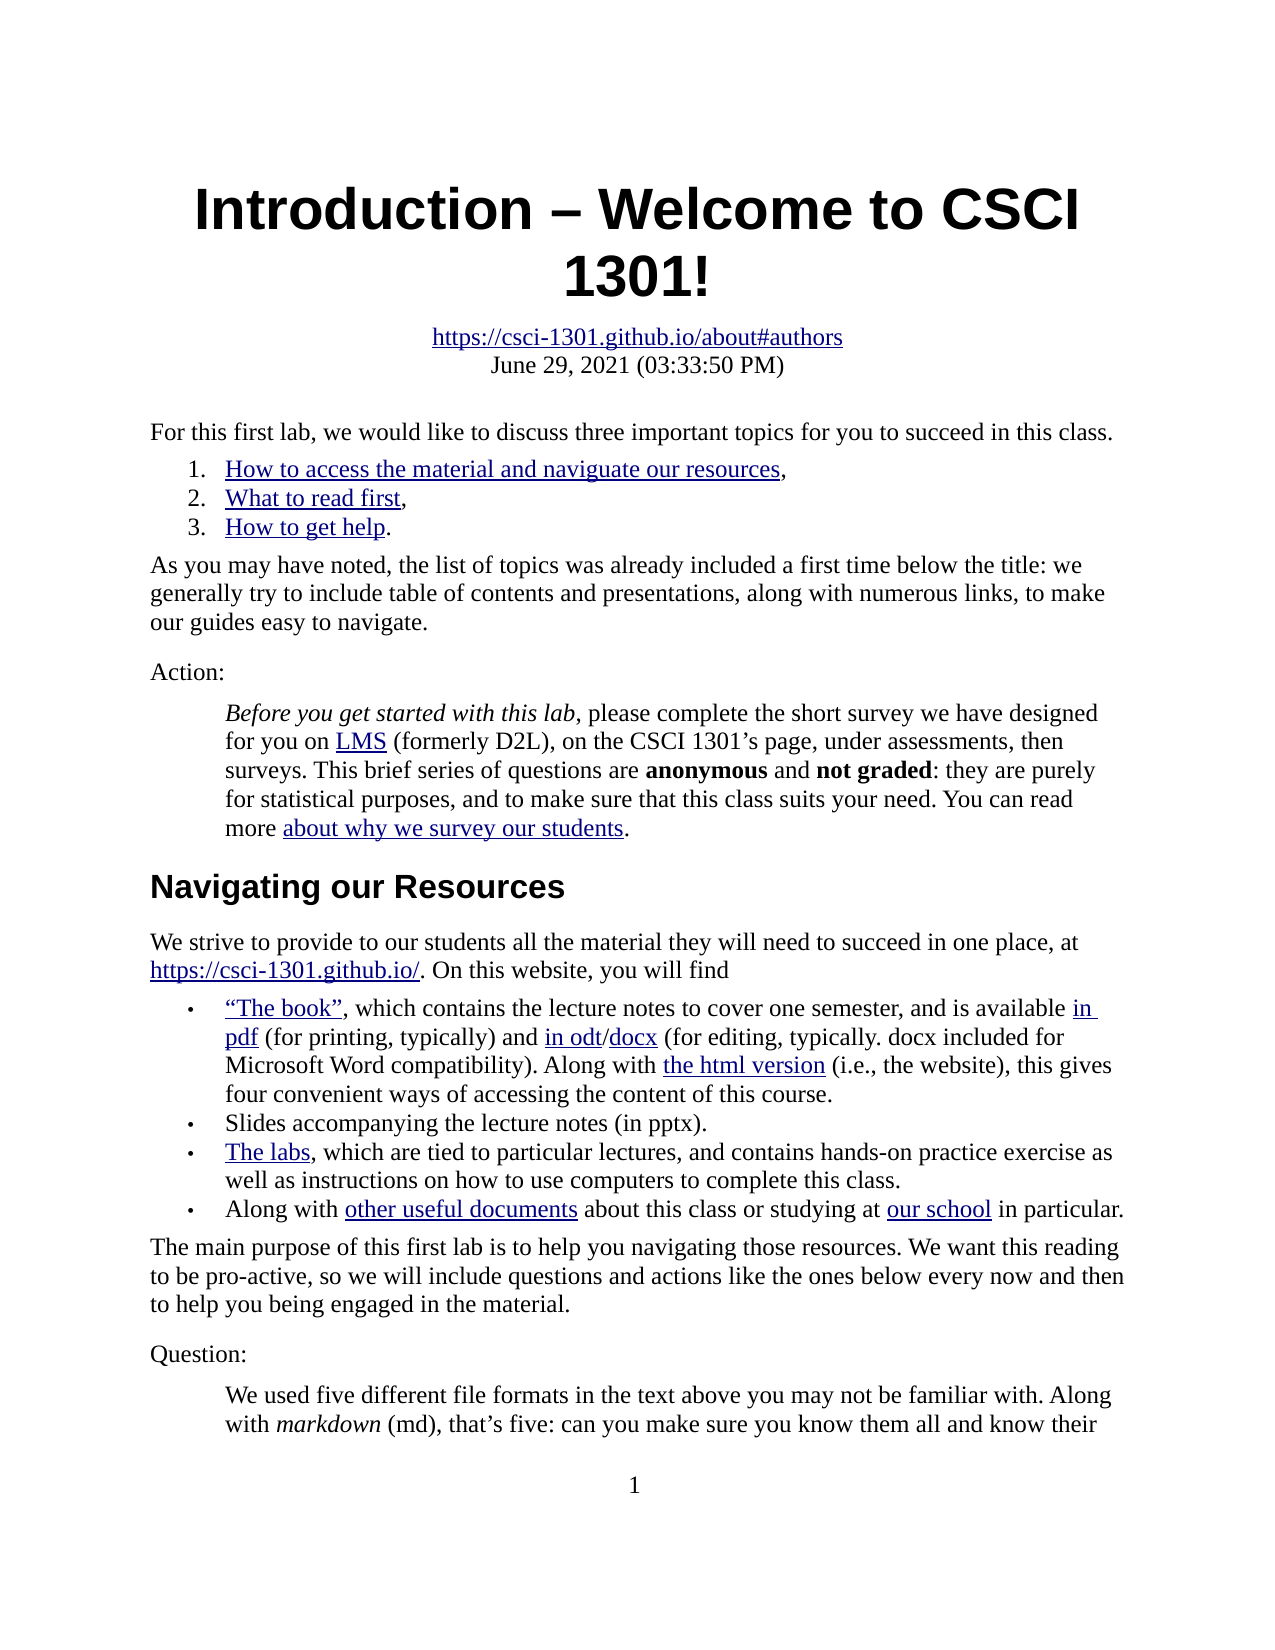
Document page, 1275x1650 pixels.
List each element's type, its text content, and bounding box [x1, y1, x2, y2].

list How to access the material and naviguate our resources, [187, 454, 1125, 483]
list The labs, which are tied to particular lectures, and contains hands-on practice exercise as well as instructions on how to use computers to complete this class. [187, 1137, 1125, 1194]
list How to get help. [187, 512, 1125, 541]
text As you may have noted, the list of topics was already included a first time below the title: we generally try to include table of contents and presentations, along with numerous links, to make our guides easy to navigate. [150, 550, 1125, 636]
text For this first lab, we would like to discuss three important topics for you to succeed in this class. [150, 417, 1125, 446]
list What to read first, [187, 483, 1125, 512]
subtitle Navigating our Resources [150, 866, 1125, 905]
text https://csci-1301.github.io/about#authors [150, 322, 1125, 350]
title Introduction – Welcome to CSCI 1301! [150, 175, 1125, 309]
text The main purpose of this first lab is to help you navigating those resources. We want this reading to be pro-active, so we will include questions and actions like the ones below every now and then to help you being engaged in the material. [150, 1232, 1125, 1318]
text Action: [150, 657, 1125, 686]
list “The book”, which contains the lecture notes to cover one semester, and is available in pdf (for printing, typically) and in odt/docx (for editing, typically. docx included for Microsoft Word compatibility). Along with the html version (i.e., the website), this gives four convenient ways of accessing the content of this course. [187, 993, 1125, 1108]
text Before you get started with this lab, please complete the short survey we have designed for you on LMS (formerly D2L), on the CSCI 1301’s page, under assessments, then surveys. This brief series of questions are anonymous and not graded: they are purely for statistical purposes, and to make sure that this class suits your need. You can read more about why we survey our students. [225, 698, 1125, 841]
list Along with other useful documents about this class or studying at our school in particular. [187, 1194, 1125, 1223]
list Slides accompanying the lecture notes (in pptx). [187, 1108, 1125, 1137]
text June 29, 2021 (03:33:50 PM) [150, 350, 1125, 379]
text We used five different file formats in the text above you may not be familiar with. Along with markdown (md), that’s five: can you make sure you know them all and know their [225, 1380, 1125, 1437]
text Question: [150, 1339, 1125, 1368]
text We strive to provide to our students all the material they will need to succeed in one place, at https://csci-1301.github.io/. On this website, you will find [150, 927, 1125, 984]
